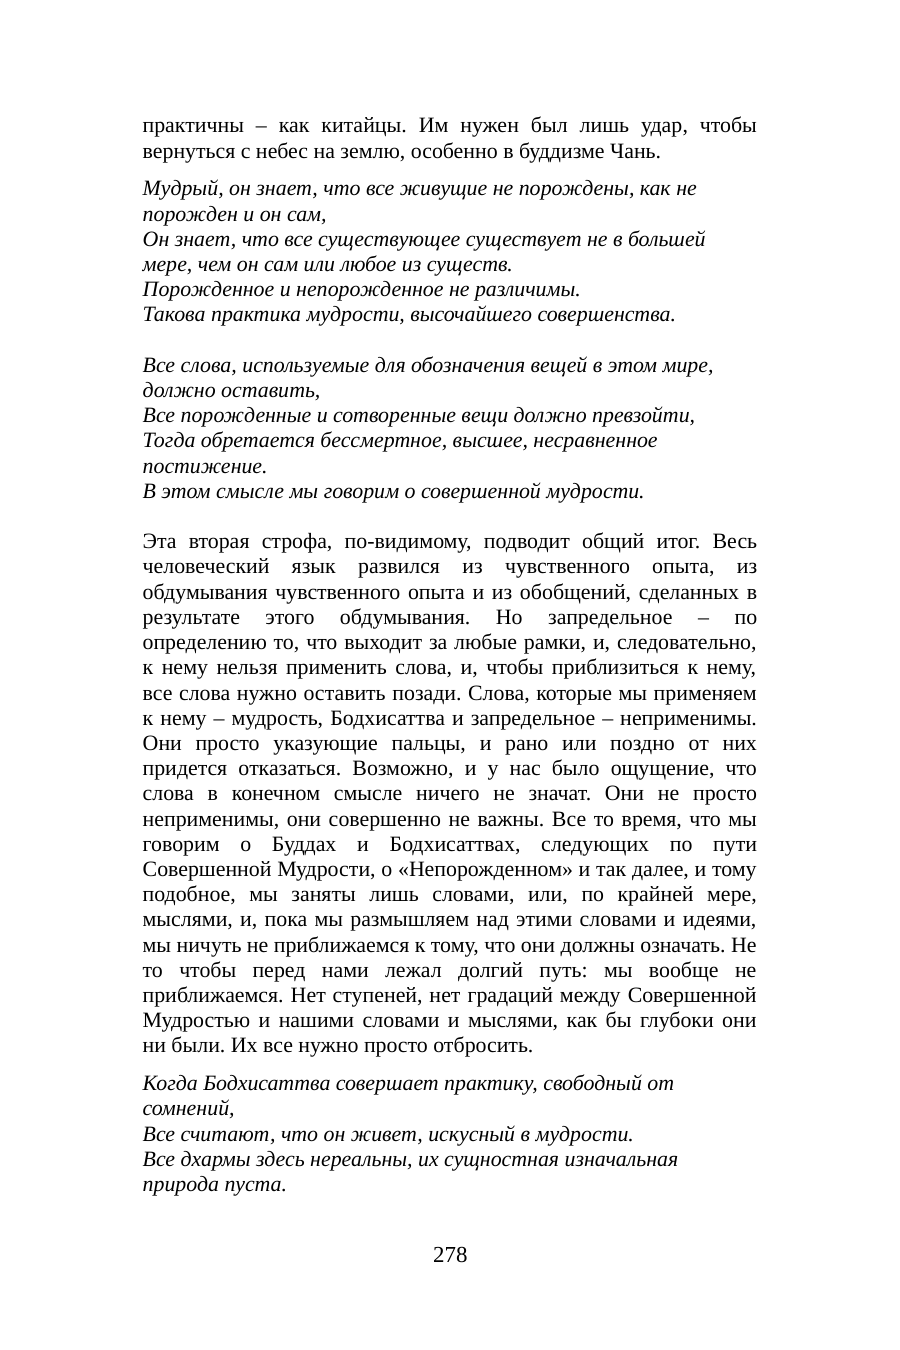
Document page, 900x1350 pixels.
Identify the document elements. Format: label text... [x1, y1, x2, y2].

text Тогда обретается бессмертное, высшее, несравненное постижение. [142, 427, 757, 478]
text практичны – как китайцы. Им нужен был лишь удар, чтобы вернуться с небес на землю, особенно в буддизме Чань. [142, 112, 757, 163]
text Он знает, что все существующее существует не в большей мере, чем он сам или любое из существ. [142, 226, 757, 276]
text В этом смысле мы говорим о совершенной мудрости. [142, 478, 757, 503]
text Все порожденные и сотворенные вещи должно превзойти, [142, 402, 757, 427]
text Все считают, что он живет, искусный в мудрости. [142, 1121, 757, 1146]
text Когда Бодхисаттва совершает практику, свободный от сомнений, [142, 1070, 757, 1121]
text Такова практика мудрости, высочайшего совершенства. [142, 301, 757, 327]
text Порожденное и непорожденное не различимы. [142, 276, 757, 301]
text Все слова, используемые для обозначения вещей в этом мире, должно оставить, [142, 352, 757, 402]
text Все дхармы здесь нереальны, их сущностная изначальная природа пуста. [142, 1146, 757, 1196]
text Эта вторая строфа, по-видимому, подводит общий итог. Весь человеческий язык развился из чувственного опыта, из обдумывания чувственного опыта и из обобщений, сделанных в результате этого обдумывания. Но запредельное – по определению то, что выходит за любые рамки, и, следовательно, к нему нельзя применить слова, и, чтобы приблизиться к нему, все слова нужно оставить позади. Слова, которые мы применяем к нему – мудрость, Бодхисаттва и запредельное – неприменимы. Они просто указующие пальцы, и рано или поздно от них придется отказаться. Возможно, и у нас было ощущение, что слова в конечном смысле ничего не значат. Они не просто неприменимы, они совершенно не важны. Все то время, что мы говорим о Буддах и Бодхисаттвах, следующих по пути Совершенной Мудрости, о «Непорожденном» и так далее, и тому подобное, мы заняты лишь словами, или, по крайней мере, мыслями, и, пока мы размышляем над этими словами и идеями, мы ничуть не приближаемся к тому, что они должны означать. Не то чтобы перед нами лежал долгий путь: мы вообще не приближаемся. Нет ступеней, нет градаций между Совершенной Мудростью и нашими словами и мыслями, как бы глубоки они ни были. Их все нужно просто отбросить. [142, 528, 757, 1058]
text Мудрый, он знает, что все живущие не порождены, как не порожден и он сам, [142, 175, 757, 226]
